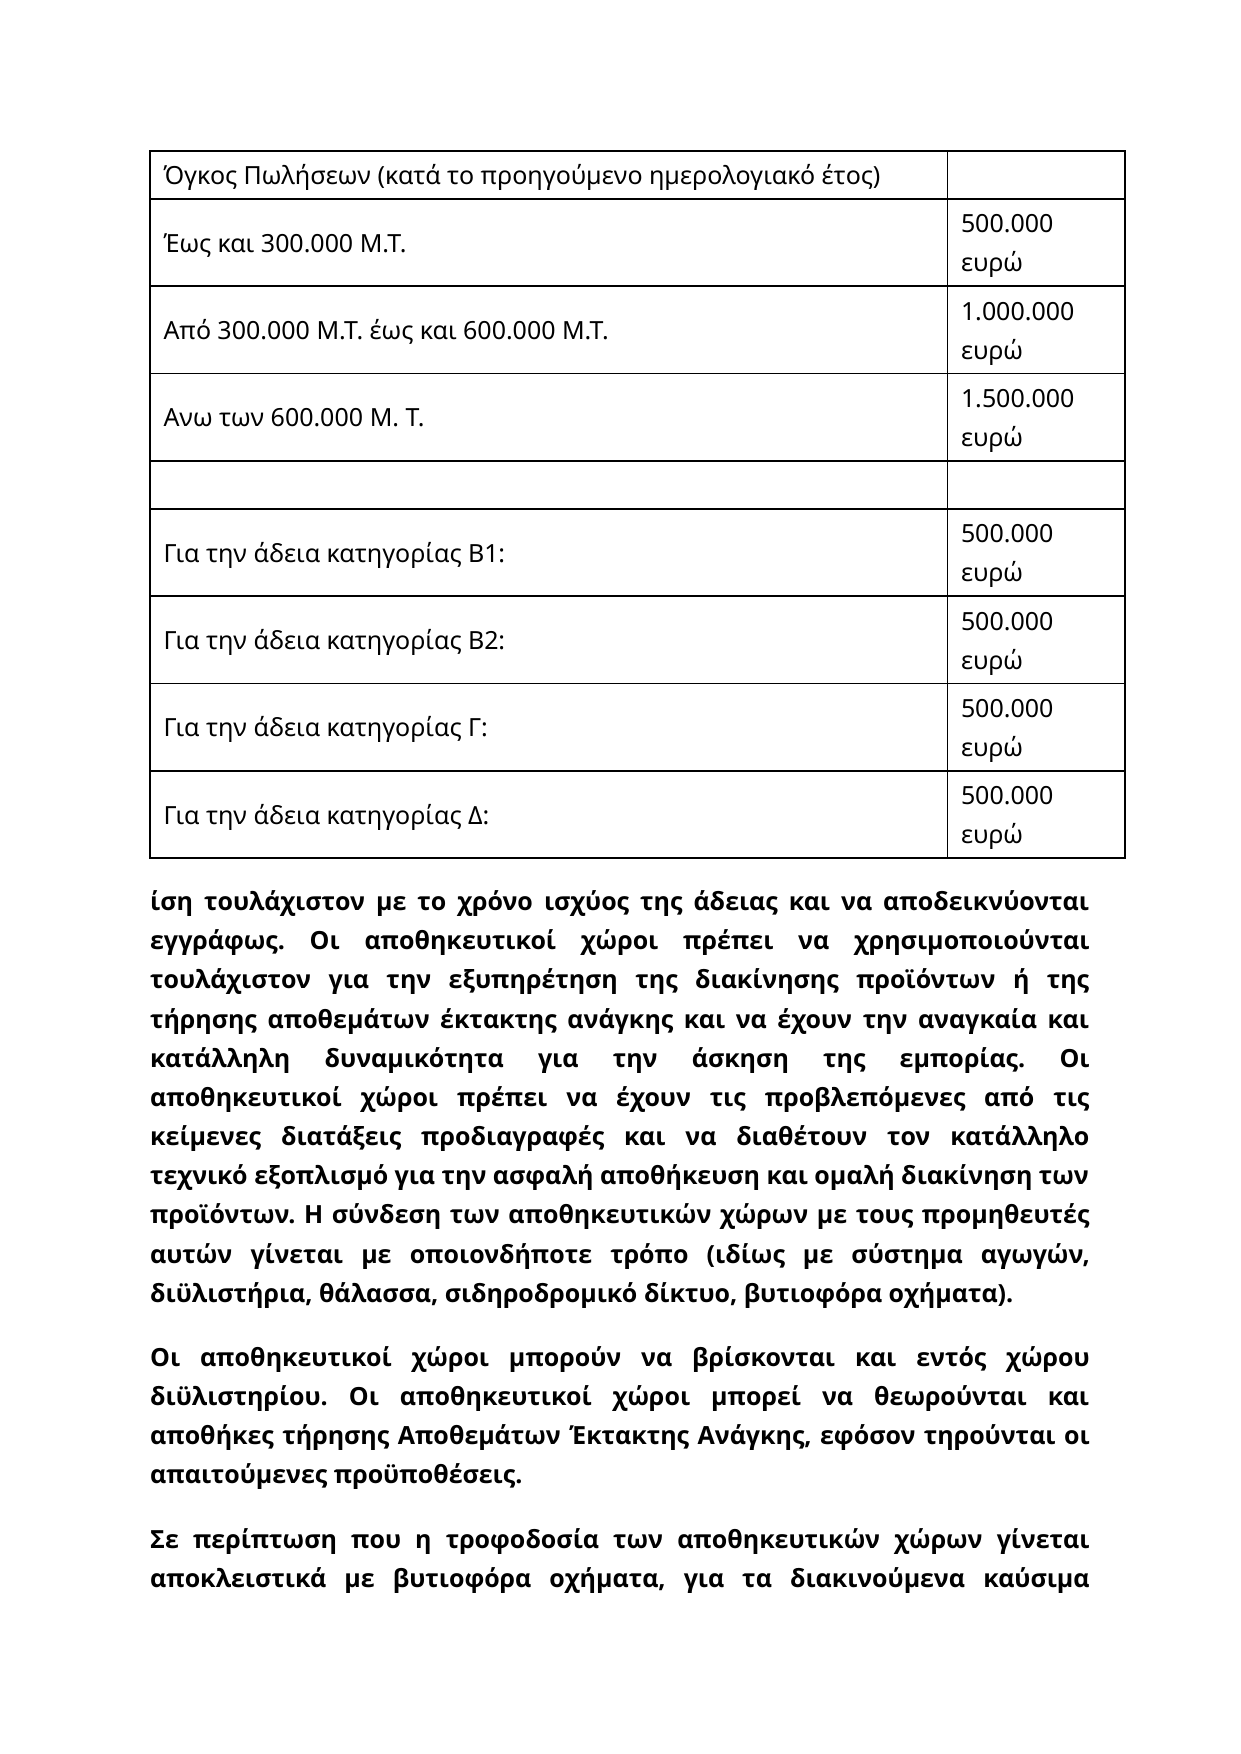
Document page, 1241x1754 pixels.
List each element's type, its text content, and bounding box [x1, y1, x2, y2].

text Σε περίπτωση που η τροφοδοσία των αποθηκευτικών χώρων γίνεται αποκλειστικά με βυτιοφόρα οχήματα, για τα διακινούμενα καύσιμα [150, 1521, 1090, 1594]
table_cell Έως και 300.000 Μ.Τ. [151, 200, 947, 285]
table_cell [151, 462, 947, 508]
table_cell 1.500.000 ευρώ [948, 374, 1124, 460]
table_cell 500.000 ευρώ [948, 684, 1124, 770]
table_cell Όγκος Πωλήσεων (κατά το προηγούμενο ημερολογιακό έτος) [151, 152, 947, 198]
table_cell Ανω των 600.000 Μ. Τ. [151, 374, 947, 460]
table_cell 1.000.000 ευρώ [948, 287, 1124, 373]
table_cell Για την άδεια κατηγορίας Γ: [151, 684, 947, 770]
table_cell 500.000 ευρώ [948, 510, 1124, 595]
table_cell 500.000 ευρώ [948, 200, 1124, 285]
table_cell Από 300.000 Μ.Τ. έως και 600.000 Μ.Τ. [151, 287, 947, 373]
table_cell Για την άδεια κατηγορίας Δ: [151, 772, 947, 857]
table_cell Για την άδεια κατηγορίας Β1: [151, 510, 947, 595]
table_cell 500.000 ευρώ [948, 597, 1124, 683]
text Οι αποθηκευτικοί χώροι μπορούν να βρίσκονται και εντός χώρου διϋλιστηρίου. Οι αποθηκευτικοί χώροι μπορεί να θεωρούνται και αποθήκες τήρησης Αποθεμάτων Έκτακτης Ανάγκης, εφόσον τηρούνται οι απαιτούμενες προϋποθέσεις. [150, 1340, 1090, 1491]
text ίση τουλάχιστον με το χρόνο ισχύος της άδειας και να αποδεικνύονται εγγράφως. Οι αποθηκευτικοί χώροι πρέπει να χρησιμοποιούνται τουλάχιστον για την εξυπηρέτηση της διακίνησης προϊόντων ή της τήρησης αποθεμάτων έκτακτης ανάγκης και να έχουν την αναγκαία και κατάλληλη δυναμικότητα για την άσκηση της εμπορίας. Οι αποθηκευτικοί χώροι πρέπει να έχουν τις προβλεπόμενες από τις κείμενες διατάξεις προδιαγραφές και να διαθέτουν τον κατάλληλο τεχνικό εξοπλισμό για την ασφαλή αποθήκευση και ομαλή διακίνηση των προϊόντων. Η σύνδεση των αποθηκευτικών χώρων με τους προμηθευτές αυτών γίνεται με οποιονδήποτε τρόπο (ιδίως με σύστημα αγωγών, διϋλιστήρια, θάλασσα, σιδηροδρομικό δίκτυο, βυτιοφόρα οχήματα). [150, 884, 1090, 1309]
table_cell Για την άδεια κατηγορίας Β2: [151, 597, 947, 683]
table_cell [948, 462, 1124, 508]
table_cell [948, 152, 1124, 198]
table_cell 500.000 ευρώ [948, 772, 1124, 857]
